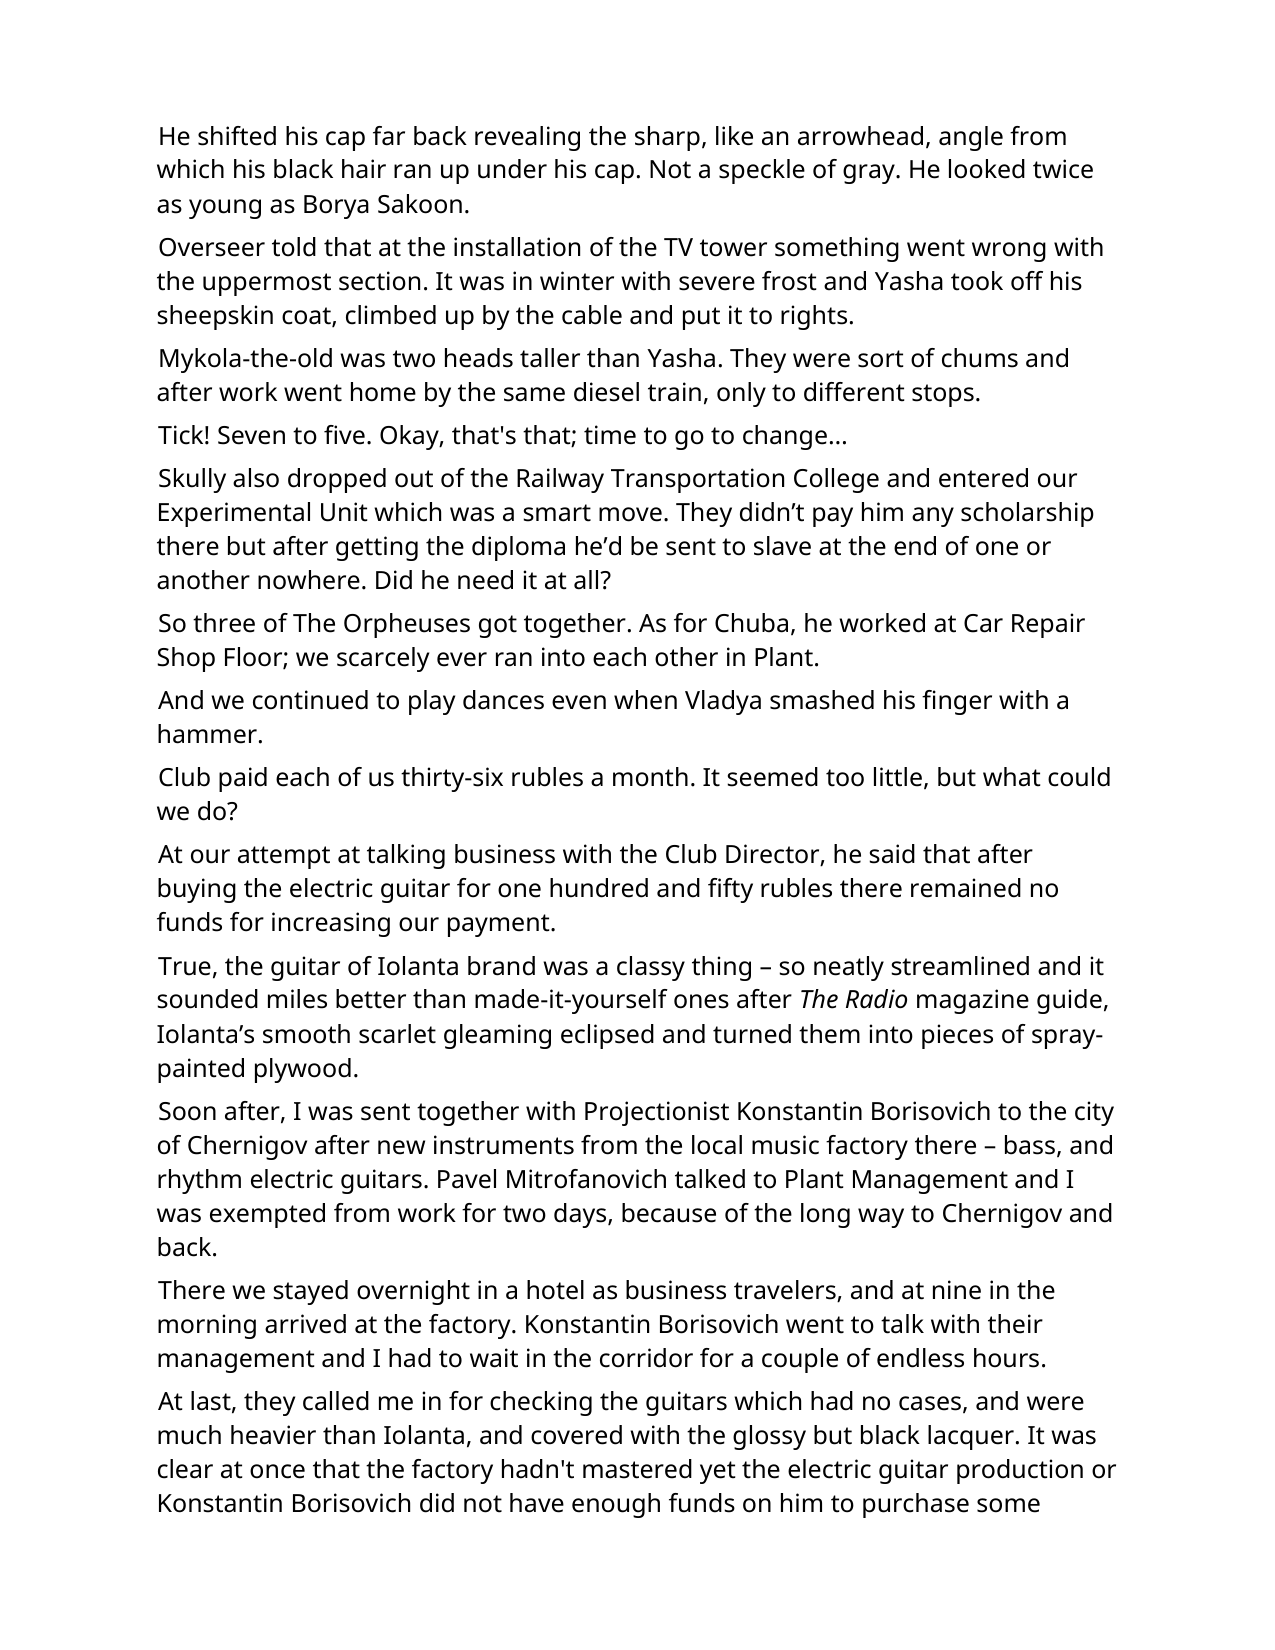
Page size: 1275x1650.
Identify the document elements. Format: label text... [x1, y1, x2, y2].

text Tick! Seven to five. Okay, that's that; time to go to change… [156, 417, 1118, 452]
text True, the guitar of Iolanta brand was a classy thing – so neatly streamlined and it sounded miles better than made-it-yourself ones after The Radio magazine guide, Iolanta’s smooth scarlet gleaming eclipsed and turned them into pieces of spray-painted plywood. [156, 948, 1118, 1084]
text Overseer told that at the installation of the TV tower something went wrong with the uppermost section. It was in winter with severe frost and Yasha took off his sheepskin coat, climbed up by the cable and put it to rights. [156, 229, 1118, 331]
text He shifted his cap far back revealing the sharp, like an arrowhead, angle from which his black hair ran up under his cap. Not a speckle of gray. He looked twice as young as Borya Sakoon. [156, 118, 1118, 220]
text Skully also dropped out of the Railway Transportation College and entered our Experimental Unit which was a smart move. They didn’t pay him any scholarship there but after getting the diploma he’d be sent to slave at the end of one or another nowhere. Did he need it at all? [156, 461, 1118, 597]
text At last, they called me in for checking the guitars which had no cases, and were much heavier than Iolanta, and covered with the glossy but black lacquer. It was clear at once that the factory hadn't mastered yet the electric guitar production or Konstantin Borisovich did not have enough funds on him to purchase some [156, 1384, 1118, 1520]
text Club paid each of us thirty-six rubles a month. It seemed too little, but what could we do? [156, 760, 1118, 828]
text Mykola-the-old was two heads taller than Yasha. They were sort of chums and after work went home by the same diesel train, only to different stops. [156, 340, 1118, 408]
text So three of The Orpheuses got together. As for Chuba, he worked at Car Repair Shop Floor; we scarcely ever ran into each other in Plant. [156, 606, 1118, 674]
text And we continued to play dances even when Vladya smashed his finger with a hammer. [156, 683, 1118, 751]
text Soon after, I was sent together with Projectionist Konstantin Borisovich to the city of Chernigov after new instruments from the local music factory there – bass, and rhythm electric guitars. Pavel Mitrofanovich talked to Plant Management and I was exempted from work for two days, because of the long way to Chernigov and back. [156, 1093, 1118, 1264]
text There we stayed overnight in a hotel as business travelers, and at nine in the morning arrived at the factory. Konstantin Borisovich went to talk with their management and I had to wait in the corridor for a couple of endless hours. [156, 1273, 1118, 1375]
text At our attempt at talking business with the Club Director, he said that after buying the electric guitar for one hundred and fifty rubles there remained no funds for increasing our payment. [156, 837, 1118, 939]
